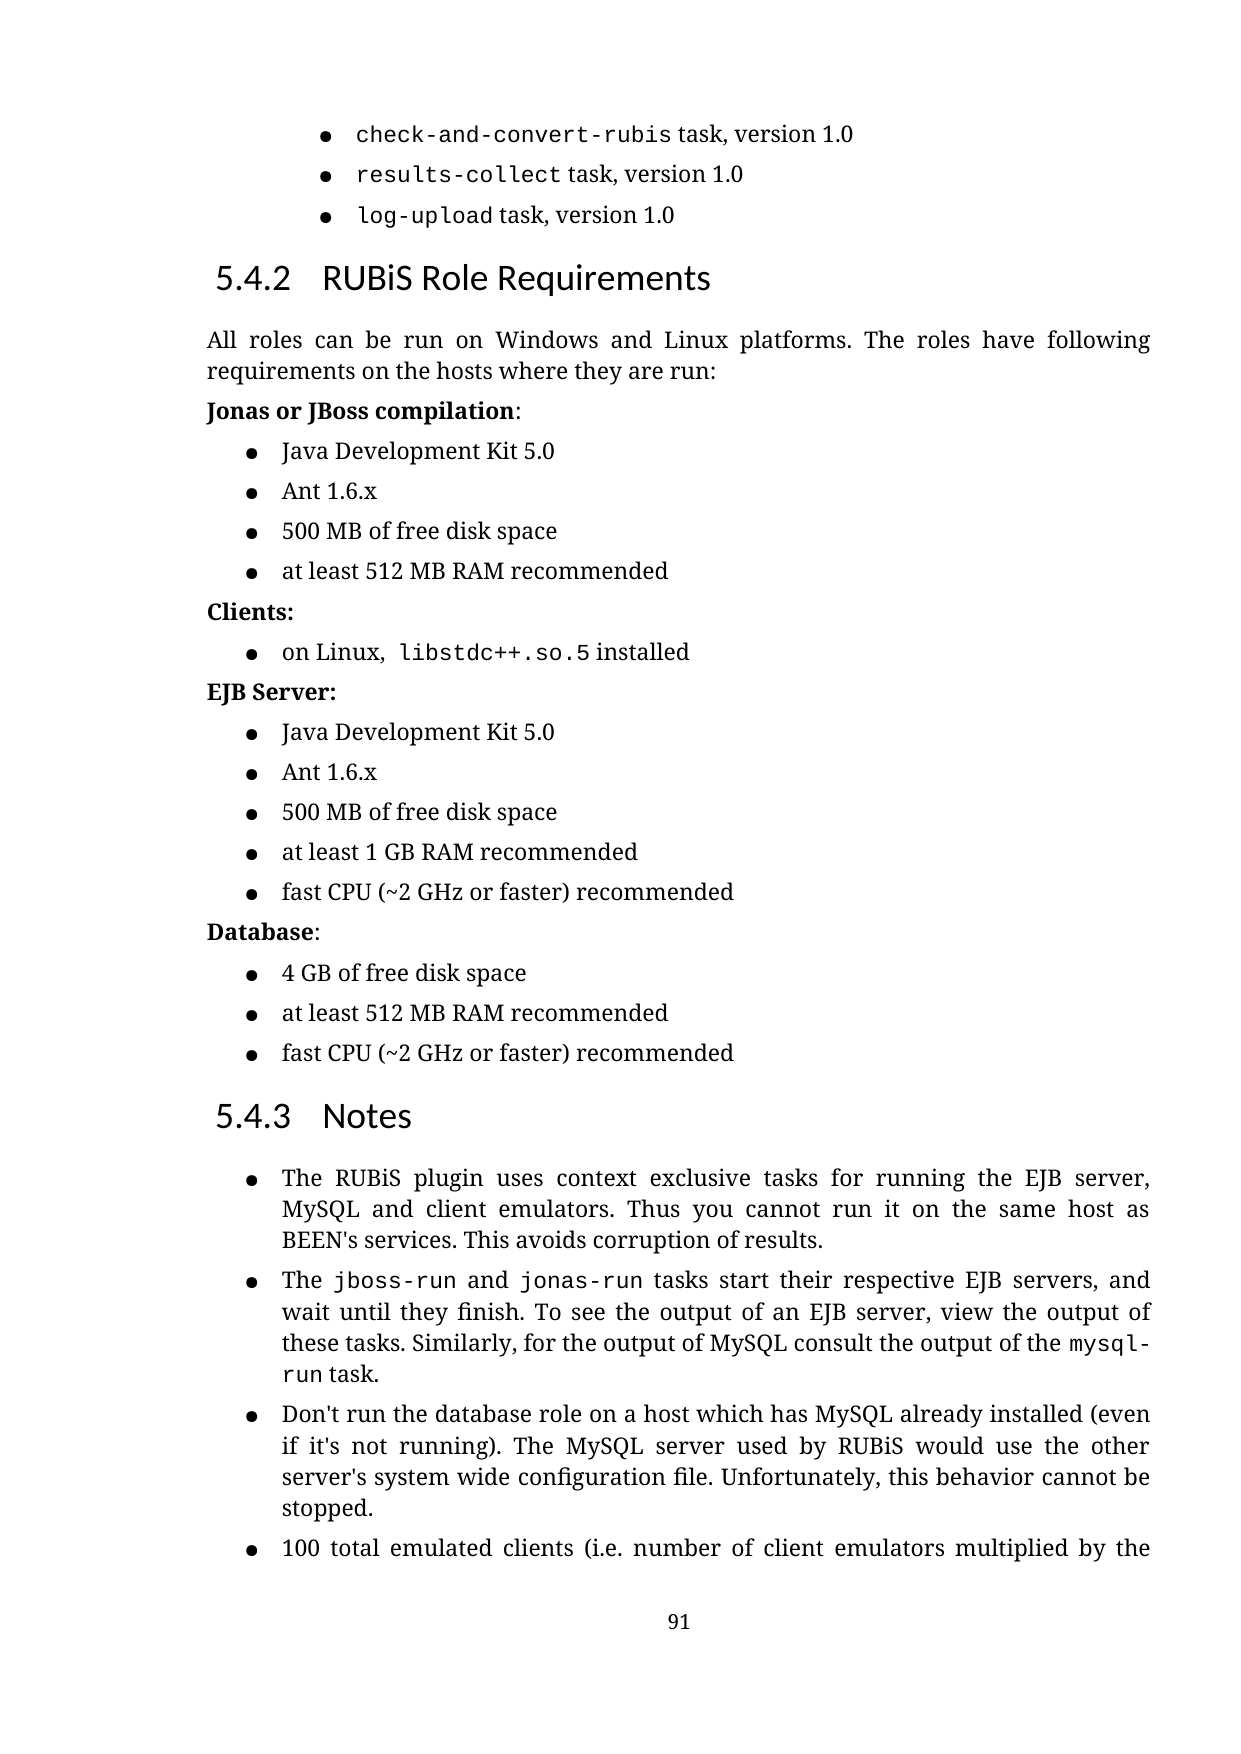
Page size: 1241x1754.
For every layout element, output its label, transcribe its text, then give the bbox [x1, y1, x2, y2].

list Java Development Kit 5.0 [244, 435, 1152, 466]
list Don't run the database role on a host which has MySQL already installed (even if it's not running). The MySQL server used by RUBiS would use the other server's system wide configuration file. Unfortunately, this behavior cannot be stopped. [244, 1398, 1152, 1523]
list at least 512 MB RAM recommended [244, 997, 1152, 1028]
list 100 total emulated clients (i.e. number of client emulators multiplied by the [244, 1532, 1152, 1563]
list The jboss-run and jonas-run tasks start their respective EJB servers, and wait until they finish. To see the output of an EJB server, view the output of these tasks. Similarly, for the output of MySQL consult the output of the mysql-run task. [244, 1264, 1152, 1389]
list 500 MB of free disk space [244, 515, 1152, 546]
list on Linux, libstdc++.so.5 installed [244, 636, 1152, 667]
list fast CPU (~2 GHz or faster) recommended [244, 1037, 1152, 1068]
list at least 1 GB RAM recommended [244, 836, 1152, 867]
text All roles can be run on Windows and Linux platforms. The roles have following requirements on the hosts where they are run: [207, 323, 1152, 386]
text EJB Server: [207, 676, 1152, 707]
list log-upload task, version 1.0 [318, 198, 1152, 230]
list The RUBiS plugin uses context exclusive tasks for running the EJB server, MySQL and client emulators. Thus you cannot run it on the same host as BEEN's services. This avoids corruption of results. [244, 1162, 1152, 1255]
text Clients: [207, 595, 1152, 627]
list 500 MB of free disk space [244, 796, 1152, 827]
list Ant 1.6.x [244, 475, 1152, 506]
text Jonas or JBoss compilation: [207, 395, 1152, 426]
list at least 512 MB RAM recommended [244, 555, 1152, 587]
list Java Development Kit 5.0 [244, 716, 1152, 747]
subtitle RUBiS Role Requirements [207, 262, 1152, 300]
list fast CPU (~2 GHz or faster) recommended [244, 876, 1152, 907]
list Ant 1.6.x [244, 756, 1152, 787]
list 4 GB of free disk space [244, 956, 1152, 988]
text Database: [207, 916, 1152, 948]
subtitle Notes [207, 1100, 1152, 1138]
list check-and-convert-rubis task, version 1.0 [318, 118, 1152, 149]
list results-collect task, version 1.0 [318, 158, 1152, 190]
